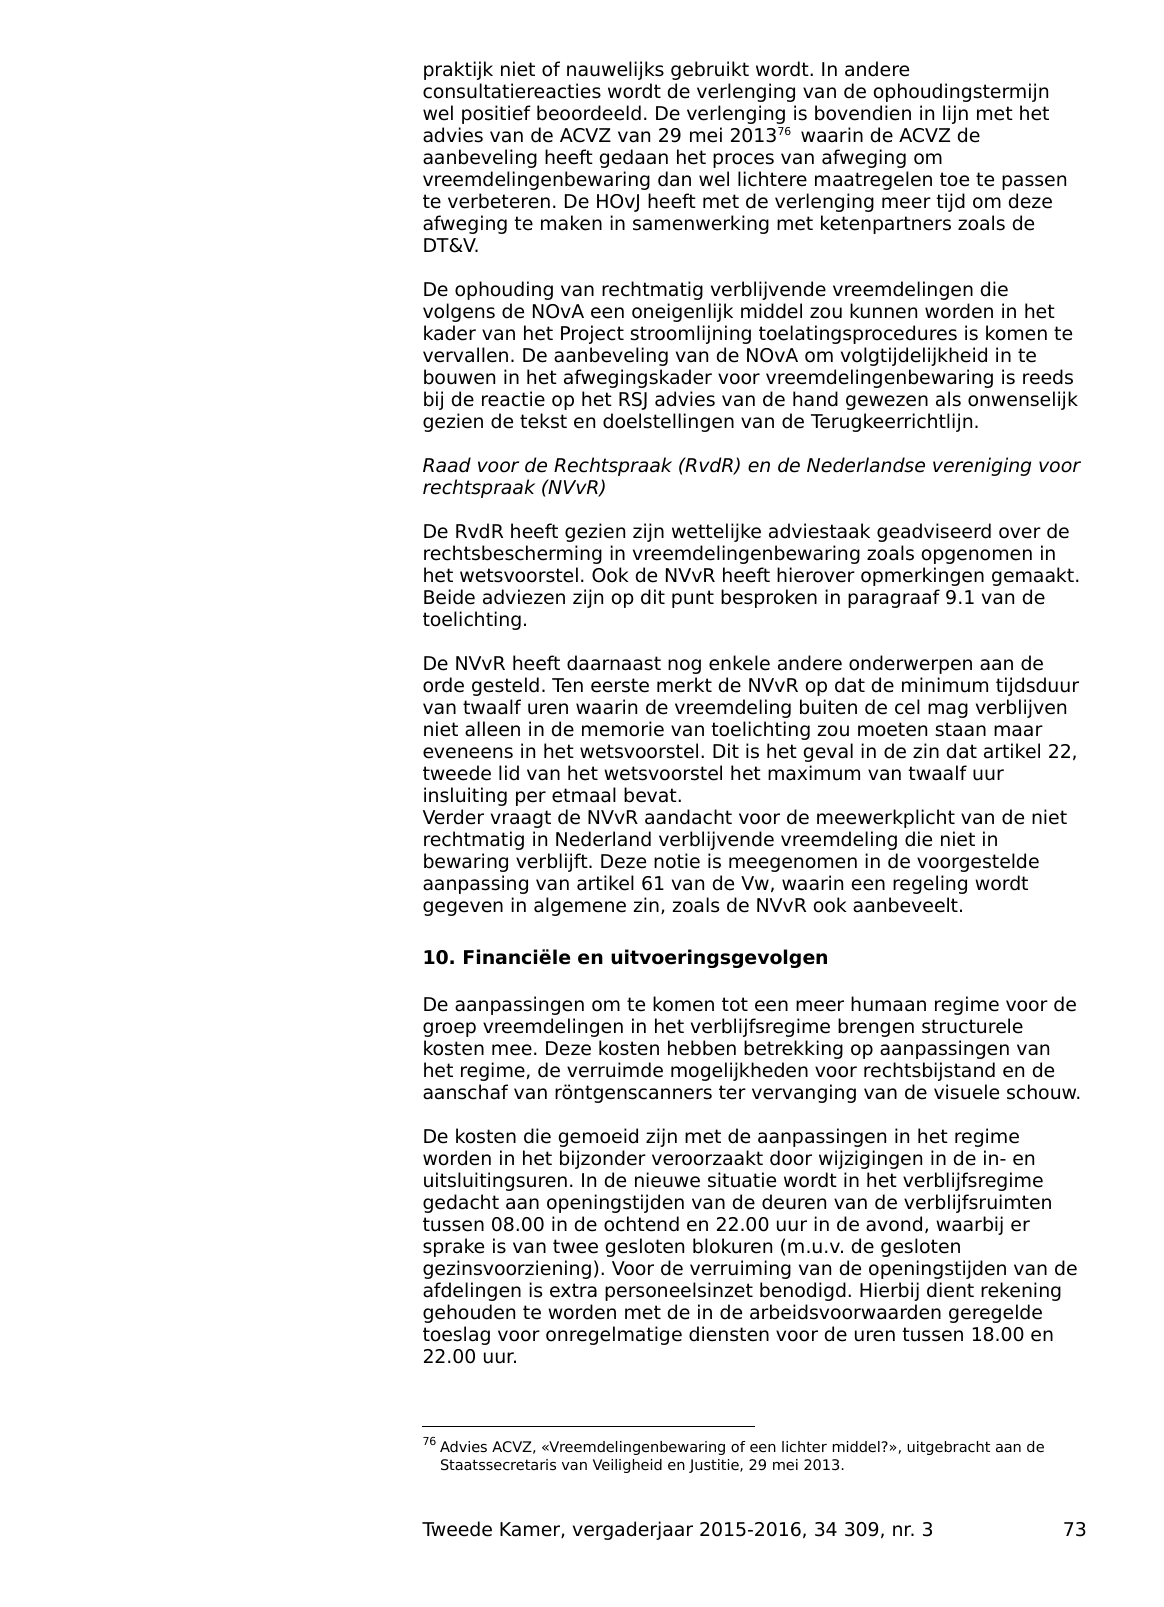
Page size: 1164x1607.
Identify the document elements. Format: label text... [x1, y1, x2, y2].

text De aanpassingen om te komen tot een meer humaan regime voor de groep vreemdelingen in het verblijfsregime brengen structurele kosten mee. Deze kosten hebben betrekking op aanpassingen van het regime, de verruimde mogelijkheden voor rechtsbijstand en de aanschaf van röntgenscanners ter vervanging van de visuele schouw. [422, 994, 1087, 1104]
text Verder vraagt de NVvR aandacht voor de meewerkplicht van de niet rechtmatig in Nederland verblijvende vreemdeling die niet in bewaring verblijft. Deze notie is meegenomen in de voorgestelde aanpassing van artikel 61 van de Vw, waarin een regeling wordt gegeven in algemene zin, zoals de NVvR ook aanbeveelt. [422, 807, 1087, 917]
text De ophouding van rechtmatig verblijvende vreemdelingen die volgens de NOvA een oneigenlijk middel zou kunnen worden in het kader van het Project stroomlijning toelatingsprocedures is komen te vervallen. De aanbeveling van de NOvA om volgtijdelijkheid in te bouwen in het afwegingskader voor vreemdelingenbewaring is reeds bij de reactie op het RSJ advies van de hand gewezen als onwenselijk gezien de tekst en doelstellingen van de Terugkeerrichtlijn. [422, 279, 1087, 433]
text praktijk niet of nauwelijks gebruikt wordt. In andere consultatiereacties wordt de verlenging van de ophoudingstermijn wel positief beoordeeld. De verlenging is bovendien in lijn met het advies van de ACVZ van 29 mei 2013 waarin de ACVZ de aanbeveling heeft gedaan het proces van afweging om vreemdelingenbewaring dan wel lichtere maatregelen toe te passen te verbeteren. De HOvJ heeft met de verlenging meer tijd om deze afweging te maken in samenwerking met ketenpartners zoals de DT&V. [422, 59, 1087, 257]
subtitle Raad voor de Rechtspraak (RvdR) en de Nederlandse vereniging voor rechtspraak (NVvR) [422, 455, 1087, 499]
text Advies ACVZ, «Vreemdelingenbewaring of een lichter middel?», uitgebracht aan de Staatssecretaris van Veiligheid en Justitie, 29 mei 2013. [422, 1435, 1087, 1474]
text De RvdR heeft gezien zijn wettelijke adviestaak geadviseerd over de rechtsbescherming in vreemdelingenbewaring zoals opgenomen in het wetsvoorstel. Ook de NVvR heeft hierover opmerkingen gemaakt. Beide adviezen zijn op dit punt besproken in paragraaf 9.1 van de toelichting. [422, 521, 1087, 631]
text De NVvR heeft daarnaast nog enkele andere onderwerpen aan de orde gesteld. Ten eerste merkt de NVvR op dat de minimum tijdsduur van twaalf uren waarin de vreemdeling buiten de cel mag verblijven niet alleen in de memorie van toelichting zou moeten staan maar eveneens in het wetsvoorstel. Dit is het geval in de zin dat artikel 22, tweede lid van het wetsvoorstel het maximum van twaalf uur insluiting per etmaal bevat. [422, 653, 1087, 807]
text De kosten die gemoeid zijn met de aanpassingen in het regime worden in het bijzonder veroorzaakt door wijzigingen in de in- en uitsluitingsuren. In de nieuwe situatie wordt in het verblijfsregime gedacht aan openingstijden van de deuren van de verblijfsruimten tussen 08.00 in de ochtend en 22.00 uur in de avond, waarbij er sprake is van twee gesloten blokuren (m.u.v. de gesloten gezinsvoorziening). Voor de verruiming van de openingstijden van de afdelingen is extra personeelsinzet benodigd. Hierbij dient rekening gehouden te worden met de in de arbeidsvoorwaarden geregelde toeslag voor onregelmatige diensten voor de uren tussen 18.00 en 22.00 uur. [422, 1126, 1087, 1368]
subtitle 10. Financiële en uitvoeringsgevolgen [422, 947, 1087, 969]
